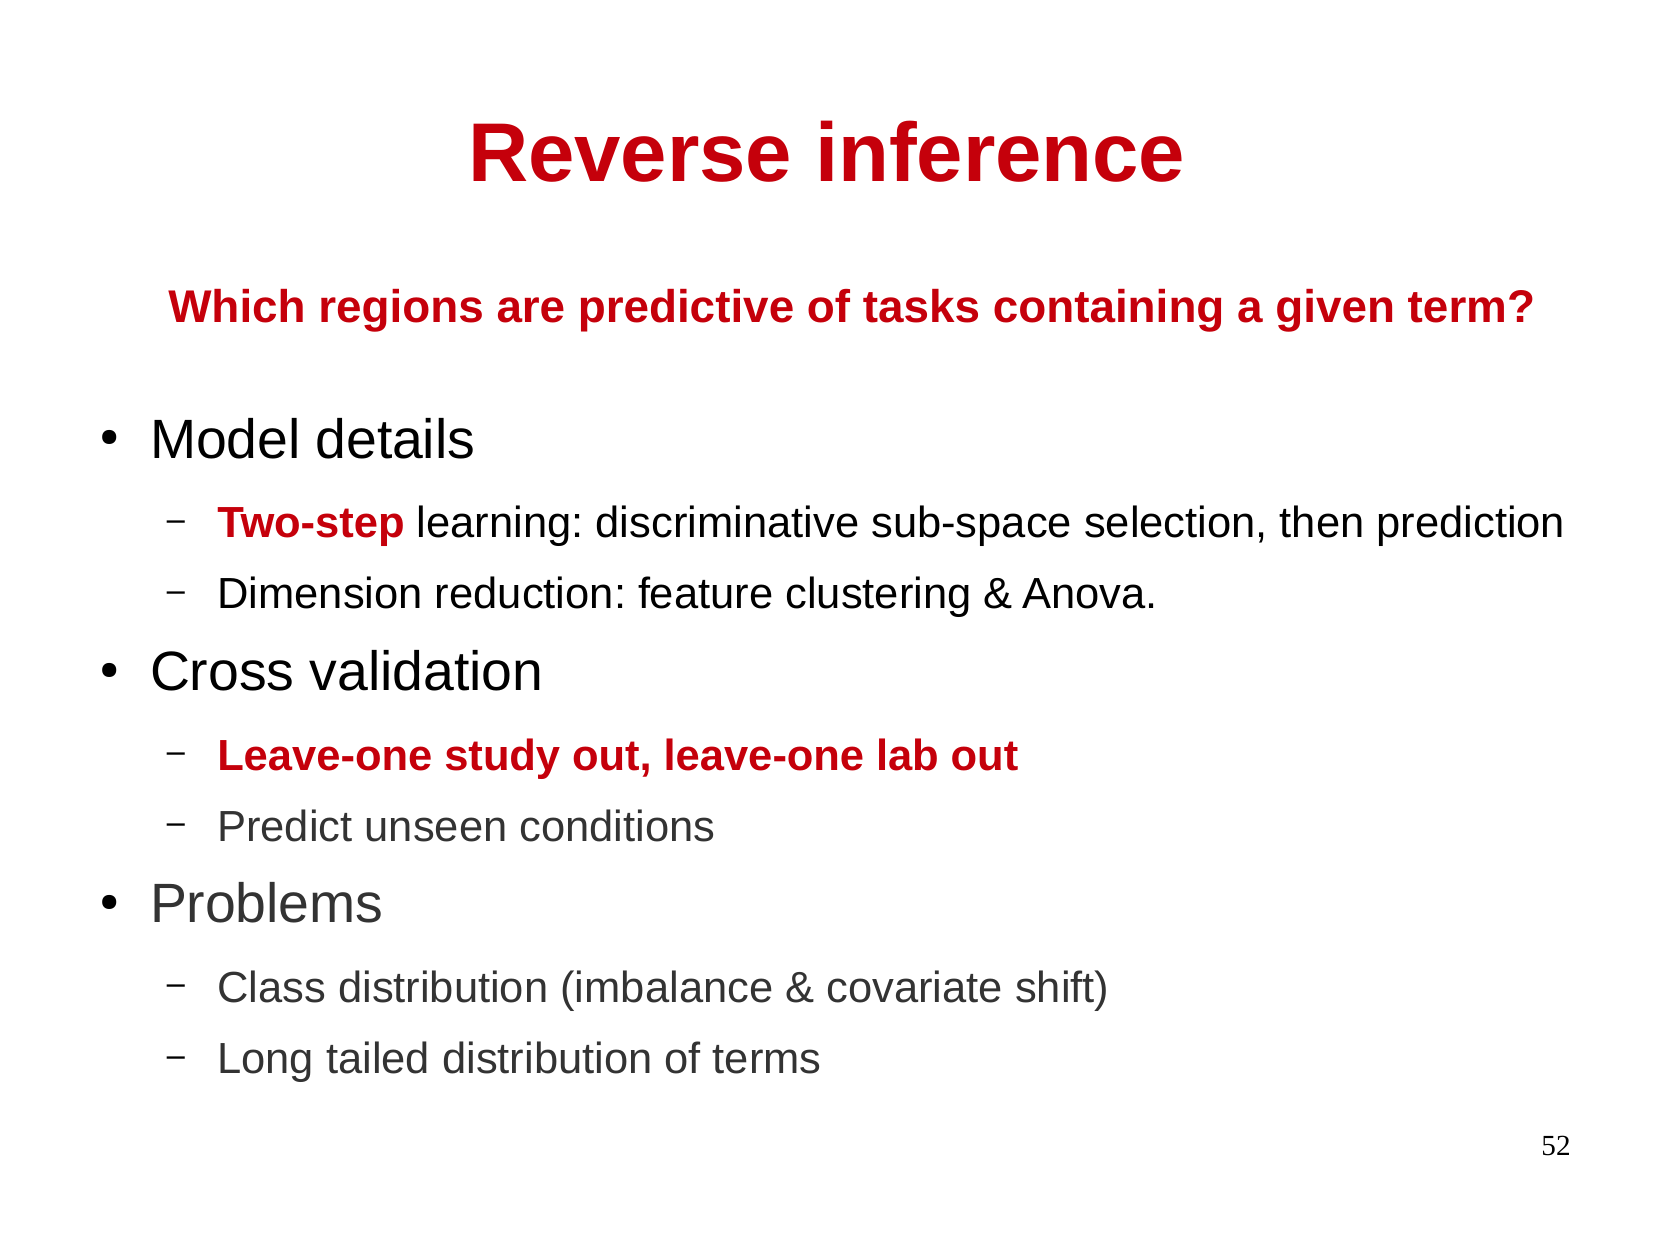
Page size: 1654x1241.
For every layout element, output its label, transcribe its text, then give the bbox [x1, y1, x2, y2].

text_box Which regions are predictive of tasks containing a given term? [153, 274, 1552, 341]
list Model details Two-step learning: discriminative sub-space selection, then prediction Dimension reduction: feature clustering & Anova. Cross validation Leave-one study out, leave-one lab out Predict unseen conditions Problems Class distribution (imbalance & covariate shift) Long tailed distribution of terms [82, 408, 1576, 1128]
title Reverse inference [82, 49, 1571, 257]
